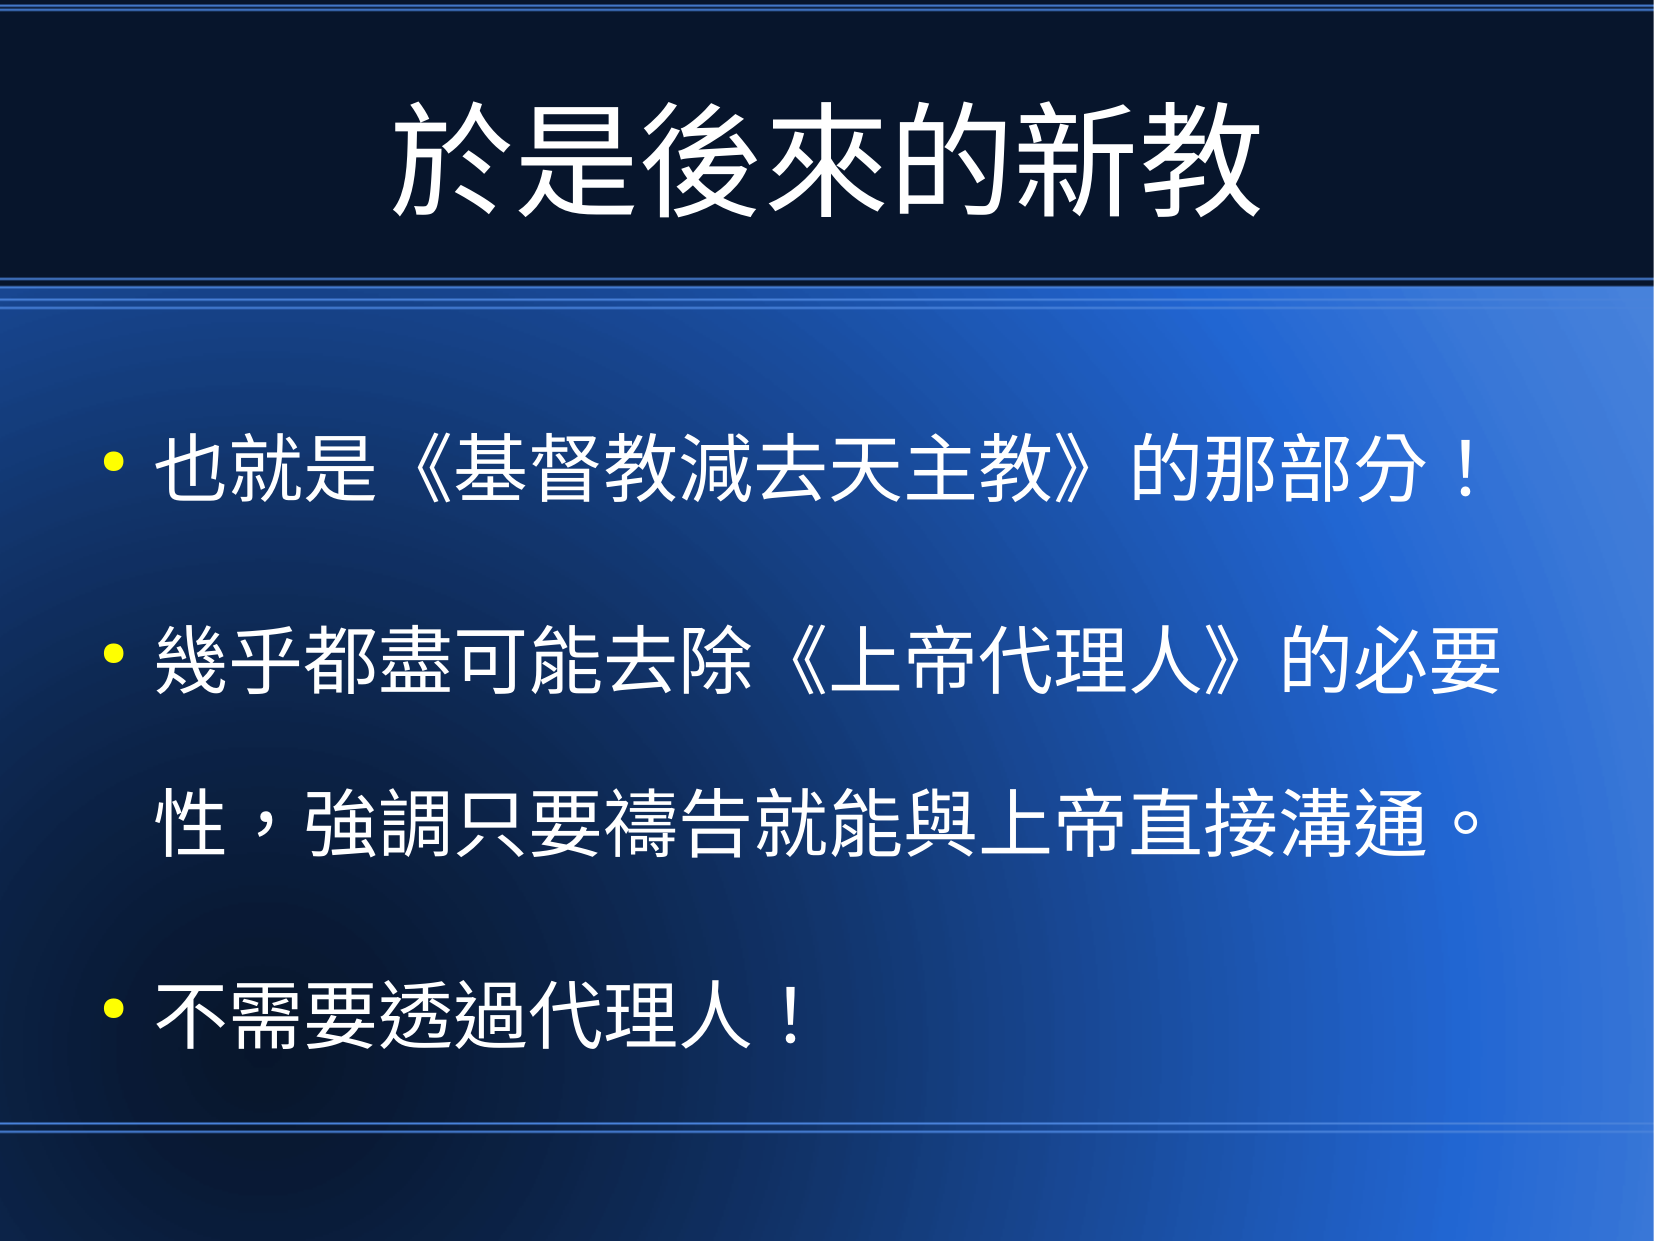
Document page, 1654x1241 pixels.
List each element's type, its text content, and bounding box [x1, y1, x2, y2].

title 於是後來的新教 [82, 49, 1571, 257]
list 也就是《基督教減去天主教》的那部分！ 幾乎都盡可能去除《上帝代理人》的必要性，強調只要禱告就能與上帝直接溝通。 不需要透過代理人！ [82, 355, 1571, 1241]
picture [0, 0, 1654, 1241]
